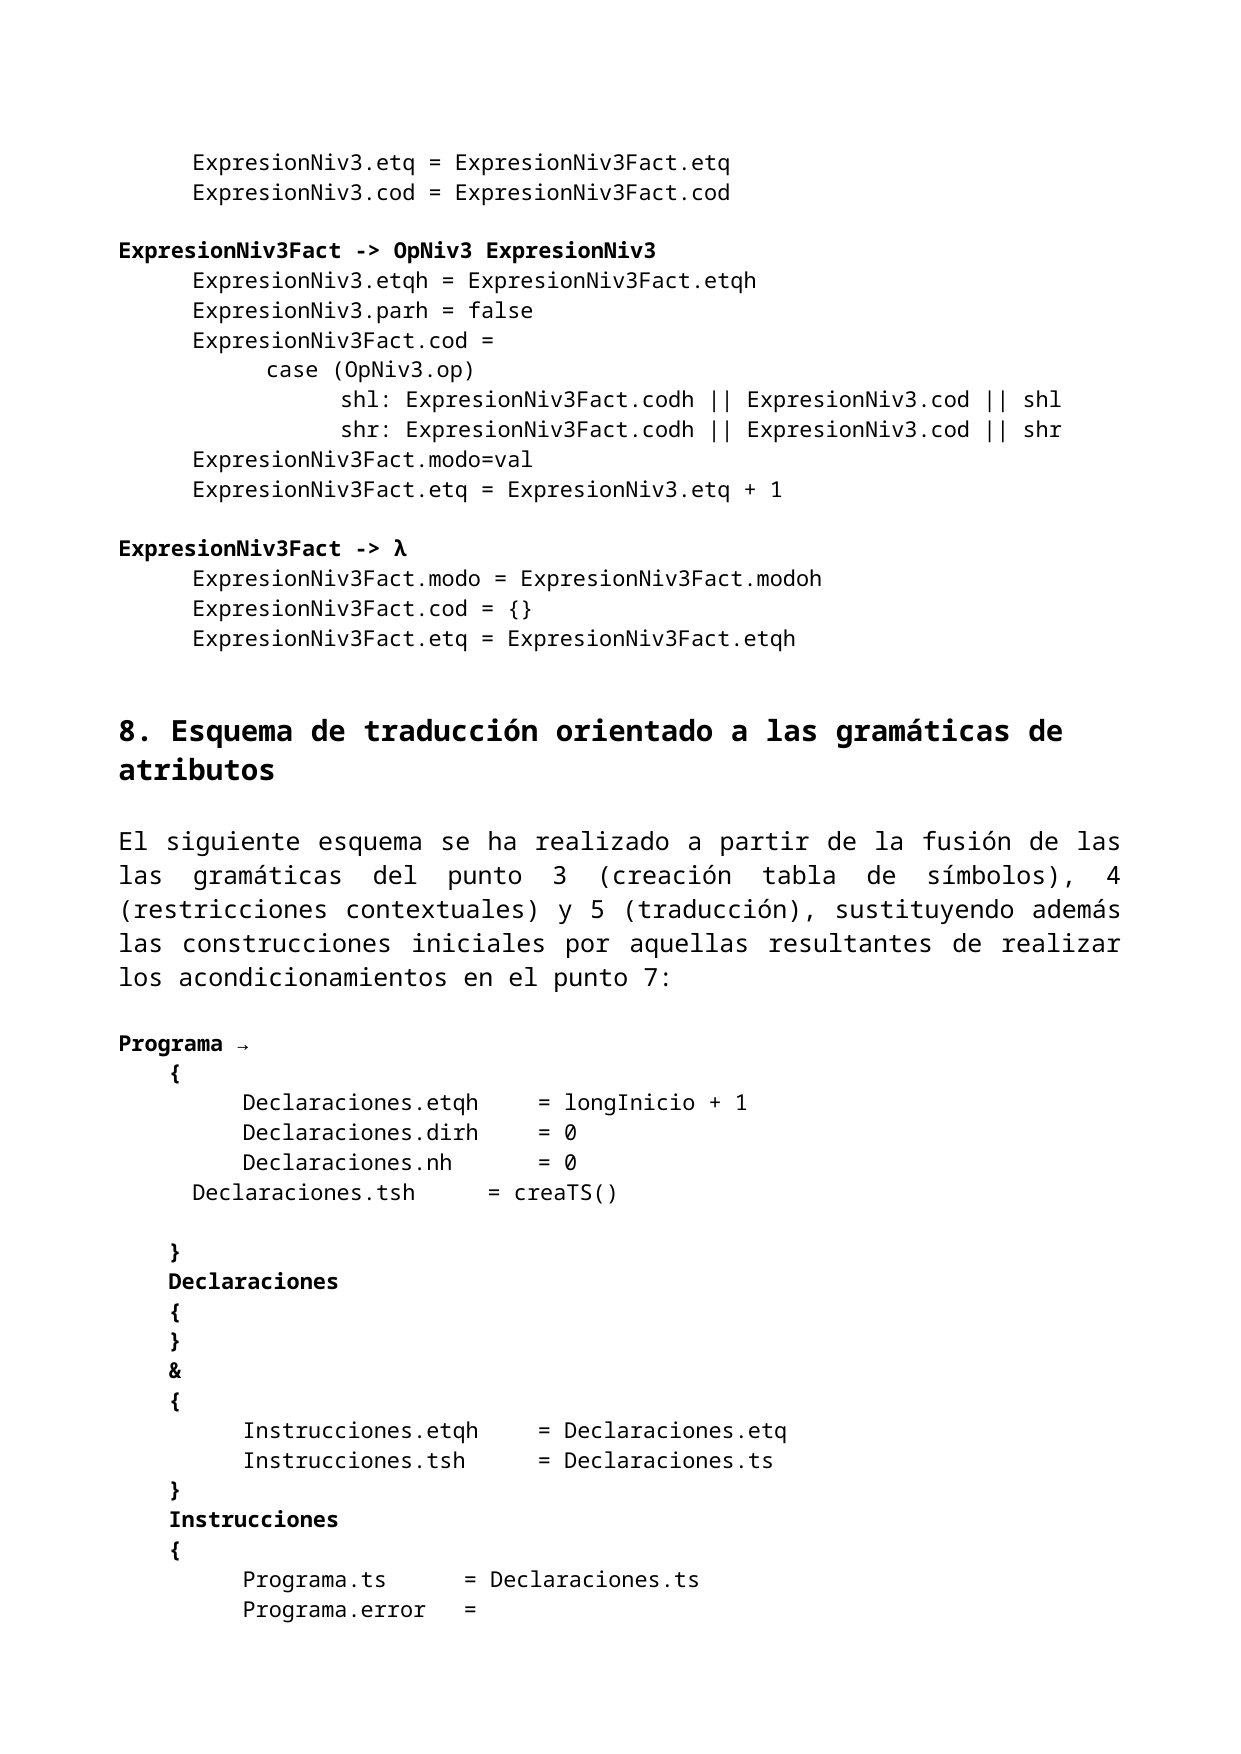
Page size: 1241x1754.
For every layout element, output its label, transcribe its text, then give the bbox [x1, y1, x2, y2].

text } [168, 1236, 1122, 1266]
text Programa.error = [168, 1594, 1122, 1623]
text ExpresionNiv3.parh = false [118, 295, 1122, 324]
text ExpresionNiv3Fact.etq = ExpresionNiv3Fact.etqh [118, 622, 1122, 652]
text Instrucciones.tsh = Declaraciones.ts [168, 1445, 1122, 1474]
text Declaraciones.etqh = longInicio + 1 [168, 1087, 1122, 1117]
text El siguiente esquema se ha realizado a partir de la fusión de las las gramáticas del punto 3 (creación tabla de símbolos), 4 (restricciones contextuales) y 5 (traducción), sustituyendo además las construcciones iniciales por aquellas resultantes de realizar los acondicionamientos en el punto 7: [118, 823, 1122, 993]
text 8. Esquema de traducción orientado a las gramáticas de atributos [118, 710, 1122, 789]
text case (OpNiv3.op) [118, 354, 1122, 384]
text { [168, 1534, 1122, 1564]
text ExpresionNiv3Fact -> λ [118, 533, 1122, 563]
text ExpresionNiv3Fact.cod = {} [118, 593, 1122, 622]
text ExpresionNiv3Fact.modo = ExpresionNiv3Fact.modoh [118, 563, 1122, 593]
text ExpresionNiv3Fact.modo=val [118, 444, 1122, 473]
text ExpresionNiv3.etqh = ExpresionNiv3Fact.etqh [118, 265, 1122, 295]
text Declaraciones.tsh = creaTS() [118, 1177, 1122, 1206]
text Declaraciones.dirh = 0 [168, 1117, 1122, 1147]
text & [168, 1355, 1122, 1385]
text shl: ExpresionNiv3Fact.codh || ExpresionNiv3.cod || shl [118, 384, 1122, 414]
text Programa.ts = Declaraciones.ts [168, 1564, 1122, 1594]
text { [168, 1385, 1122, 1415]
text { [168, 1296, 1122, 1326]
text } [168, 1474, 1122, 1504]
text ExpresionNiv3.etq = ExpresionNiv3Fact.etq [118, 147, 1122, 177]
text Declaraciones [168, 1266, 1122, 1296]
text Instrucciones [168, 1504, 1122, 1534]
text } [168, 1326, 1122, 1355]
text Programa → [118, 1028, 1122, 1057]
text shr: ExpresionNiv3Fact.codh || ExpresionNiv3.cod || shr [118, 414, 1122, 444]
text Instrucciones.etqh = Declaraciones.etq [168, 1415, 1122, 1445]
text ExpresionNiv3Fact.etq = ExpresionNiv3.etq + 1 [118, 473, 1122, 503]
text ExpresionNiv3Fact.cod = [118, 324, 1122, 354]
text { [168, 1057, 1122, 1087]
text ExpresionNiv3.cod = ExpresionNiv3Fact.cod [118, 177, 1122, 206]
text Declaraciones.nh = 0 [168, 1147, 1122, 1177]
text ExpresionNiv3Fact -> OpNiv3 ExpresionNiv3 [118, 235, 1122, 265]
